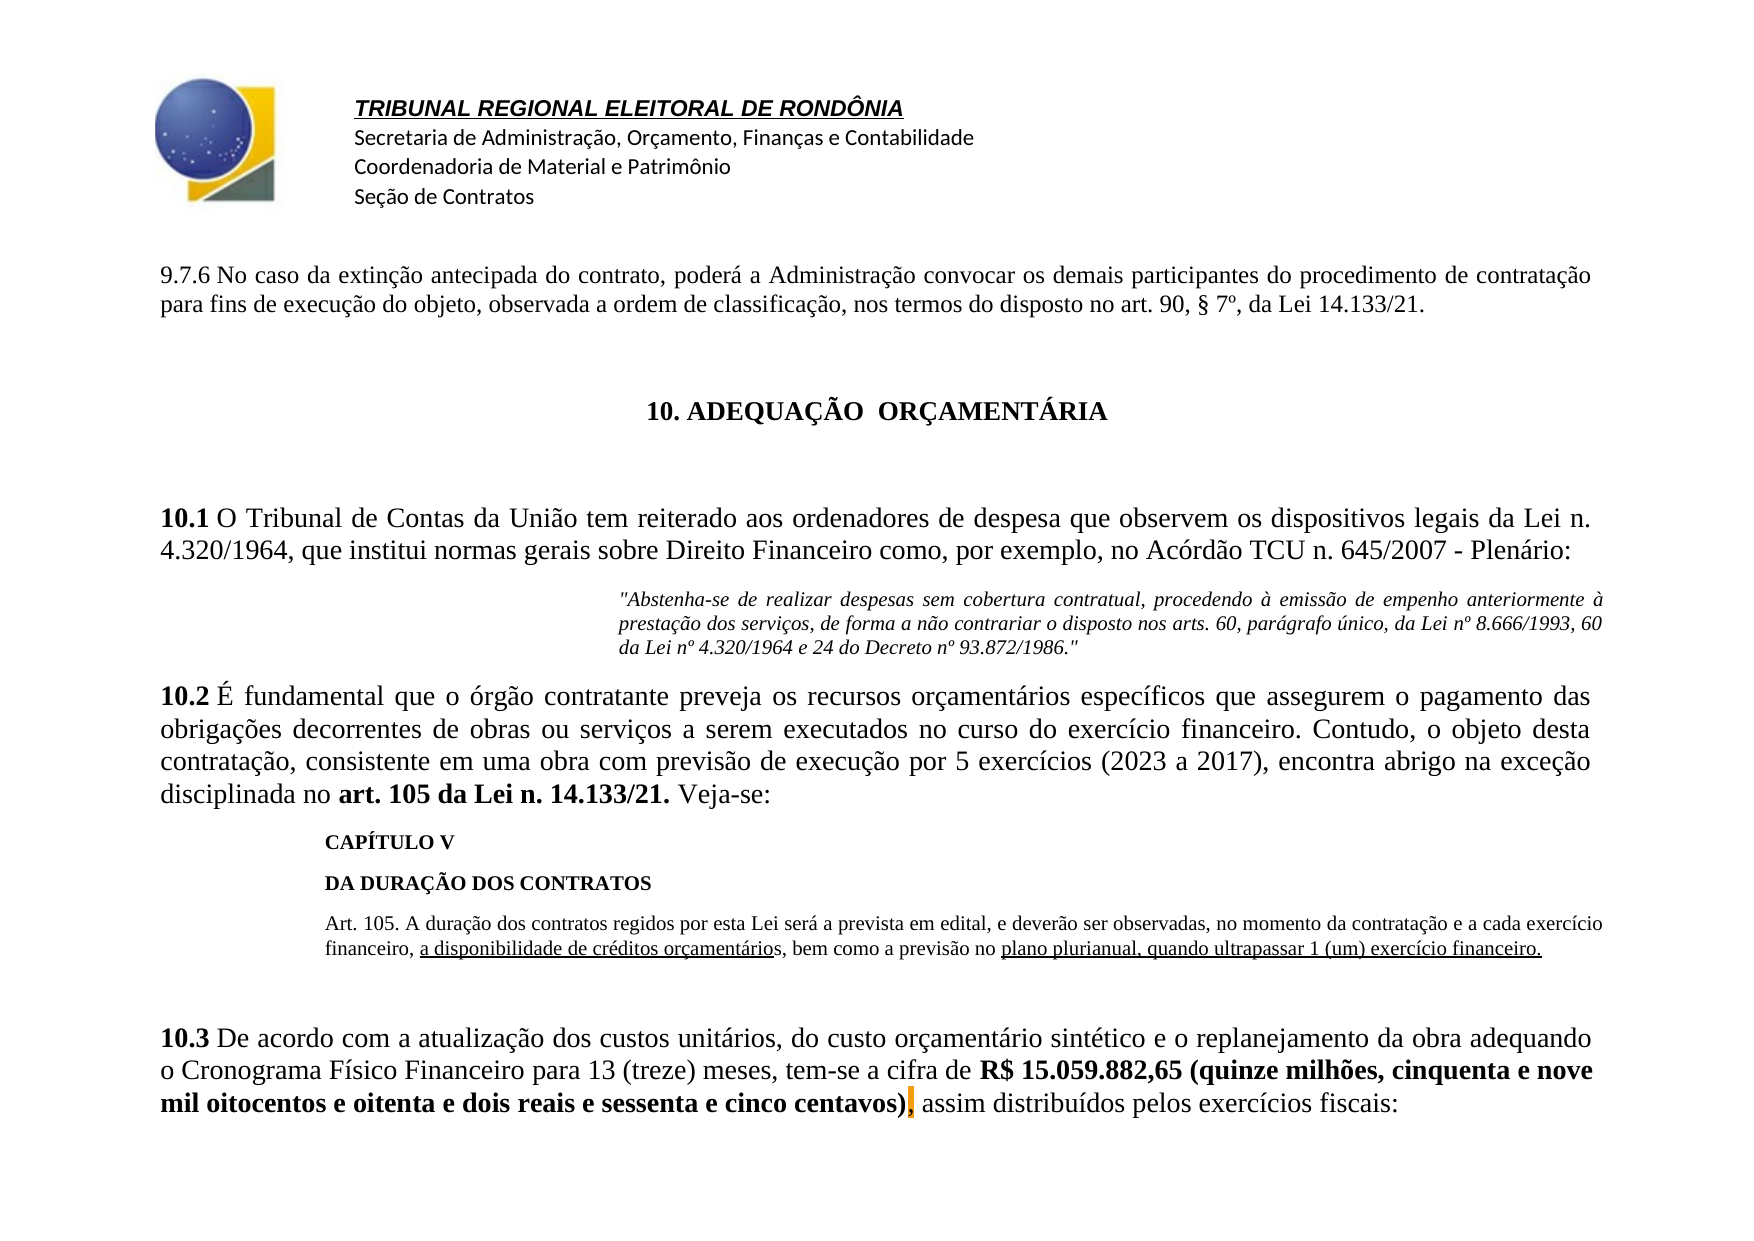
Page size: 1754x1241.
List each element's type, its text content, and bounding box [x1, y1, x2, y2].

text DA DURAÇÃO DOS CONTRATOS [324, 871, 1606, 895]
text 10.2 É fundamental que o órgão contratante preveja os recursos orçamentários específicos que assegurem o pagamento das obrigações decorrentes de obras ou serviços a serem executados no curso do exercício financeiro. Contudo, o objeto desta contratação, consistente em uma obra com previsão de execução por 5 exercícios (2023 a 2017), encontra abrigo na exceção disciplinada no art. 105 da Lei n. 14.133/21. Veja-se: [160, 679, 1594, 809]
text "Abstenha-se de realizar despesas sem cobertura contratual, procedendo à emissão de empenho anteriormente à prestação dos serviços, de forma a não contrariar o disposto nos arts. 60, parágrafo único, da Lei nº 8.666/1993, 60 da Lei nº 4.320/1964 e 24 do Decreto nº 93.872/1986." [619, 586, 1606, 659]
text 9.7.6 No caso da extinção antecipada do contrato, poderá a Administração convocar os demais participantes do procedimento de contratação para fins de execução do objeto, observada a ordem de classificação, nos termos do disposto no art. 90, § 7º, da Lei 14.133/21. [160, 261, 1594, 318]
text 10. ADEQUAÇÃO ORÇAMENTÁRIA [148, 395, 1606, 426]
text 10.3 De acordo com a atualização dos custos unitários, do custo orçamentário sintético e o replanejamento da obra adequando o Cronograma Físico Financeiro para 13 (treze) meses, tem-se a cifra de R$ 15.059.882,65 (quinze milhões, cinquenta e nove mil oitocentos e oitenta e dois reais e sessenta e cinco centavos), assim distribuídos pelos exercícios fiscais: [160, 1021, 1594, 1118]
text 10.1 O Tribunal de Contas da União tem reiterado aos ordenadores de despesa que observem os dispositivos legais da Lei n. 4.320/1964, que institui normas gerais sobre Direito Financeiro como, por exemplo, no Acórdão TCU n. 645/2007 - Plenário:​ [160, 501, 1594, 566]
text Art. 105. A duração dos contratos regidos por esta Lei será a prevista em edital, e deverão ser observadas, no momento da contratação e a cada exercício financeiro, a disponibilidade de créditos orçamentários, bem como a previsão no plano plurianual, quando ultrapassar 1 (um) exercício financeiro. [324, 911, 1606, 959]
text CAPÍTULO V [324, 830, 1606, 854]
